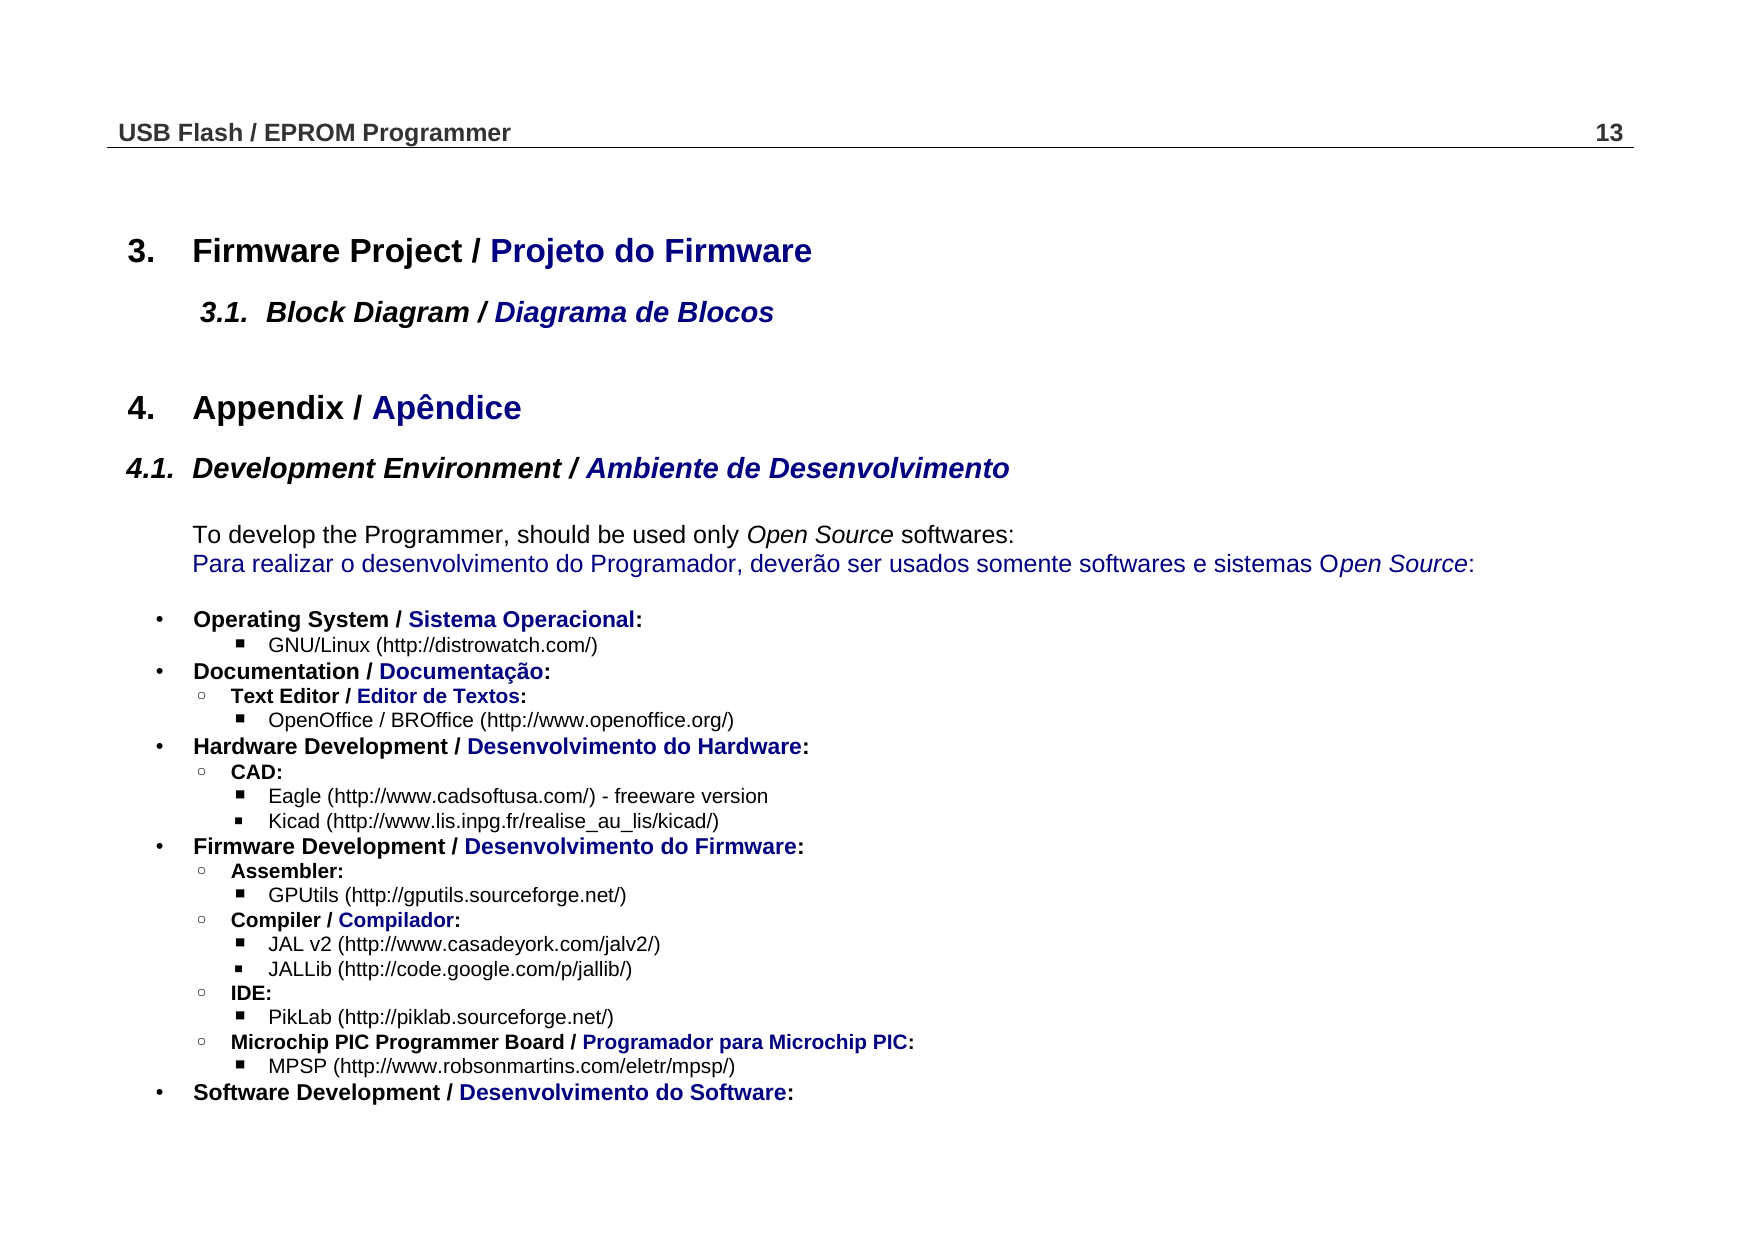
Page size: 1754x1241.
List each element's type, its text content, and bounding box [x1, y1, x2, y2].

list Text Editor / Editor de Textos: [193, 684, 1636, 708]
list OpenOffice / BROffice (http://www.openoffice.org/) [231, 708, 1636, 733]
list Documentation / Documentação: [156, 658, 1636, 684]
list Compiler / Compilador: [193, 908, 1636, 932]
subtitle Development Environment / Ambiente de Desenvolvimento [118, 452, 1636, 485]
list Eagle (http://www.cadsoftusa.com/) - freeware version [231, 783, 1636, 808]
list GNU/Linux (http://distrowatch.com/) [231, 633, 1636, 658]
list CAD: [193, 759, 1636, 783]
subtitle Firmware Project / Projeto do Firmware [118, 231, 1636, 269]
list Hardware Development / Desenvolvimento do Hardware: [156, 733, 1636, 759]
list JAL v2 (http://www.casadeyork.com/jalv2/) [231, 932, 1636, 957]
list Firmware Development / Desenvolvimento do Firmware: [156, 833, 1636, 859]
list PikLab (http://piklab.sourceforge.net/) [231, 1005, 1636, 1030]
subtitle Block Diagram / Diagrama de Blocos [118, 294, 1636, 328]
list GPUtils (http://gputils.sourceforge.net/) [231, 883, 1636, 908]
list MPSP (http://www.robsonmartins.com/eletr/mpsp/) [231, 1054, 1636, 1079]
list IDE: [193, 981, 1636, 1005]
list Software Development / Desenvolvimento do Software: [156, 1079, 1636, 1106]
list JALLib (http://code.google.com/p/jallib/) [231, 957, 1636, 981]
text To develop the Programmer, should be used only Open Source softwares: [118, 520, 1636, 549]
list Assembler: [193, 859, 1636, 883]
list Operating System / Sistema Operacional: [156, 606, 1636, 633]
subtitle Appendix / Apêndice [118, 388, 1636, 427]
text Para realizar o desenvolvimento do Programador, deverão ser usados somente softwares e sistemas Open Source: [118, 549, 1636, 578]
list Kicad (http://www.lis.inpg.fr/realise_au_lis/kicad/) [231, 808, 1636, 833]
list Microchip PIC Programmer Board / Programador para Microchip PIC: [193, 1030, 1636, 1054]
